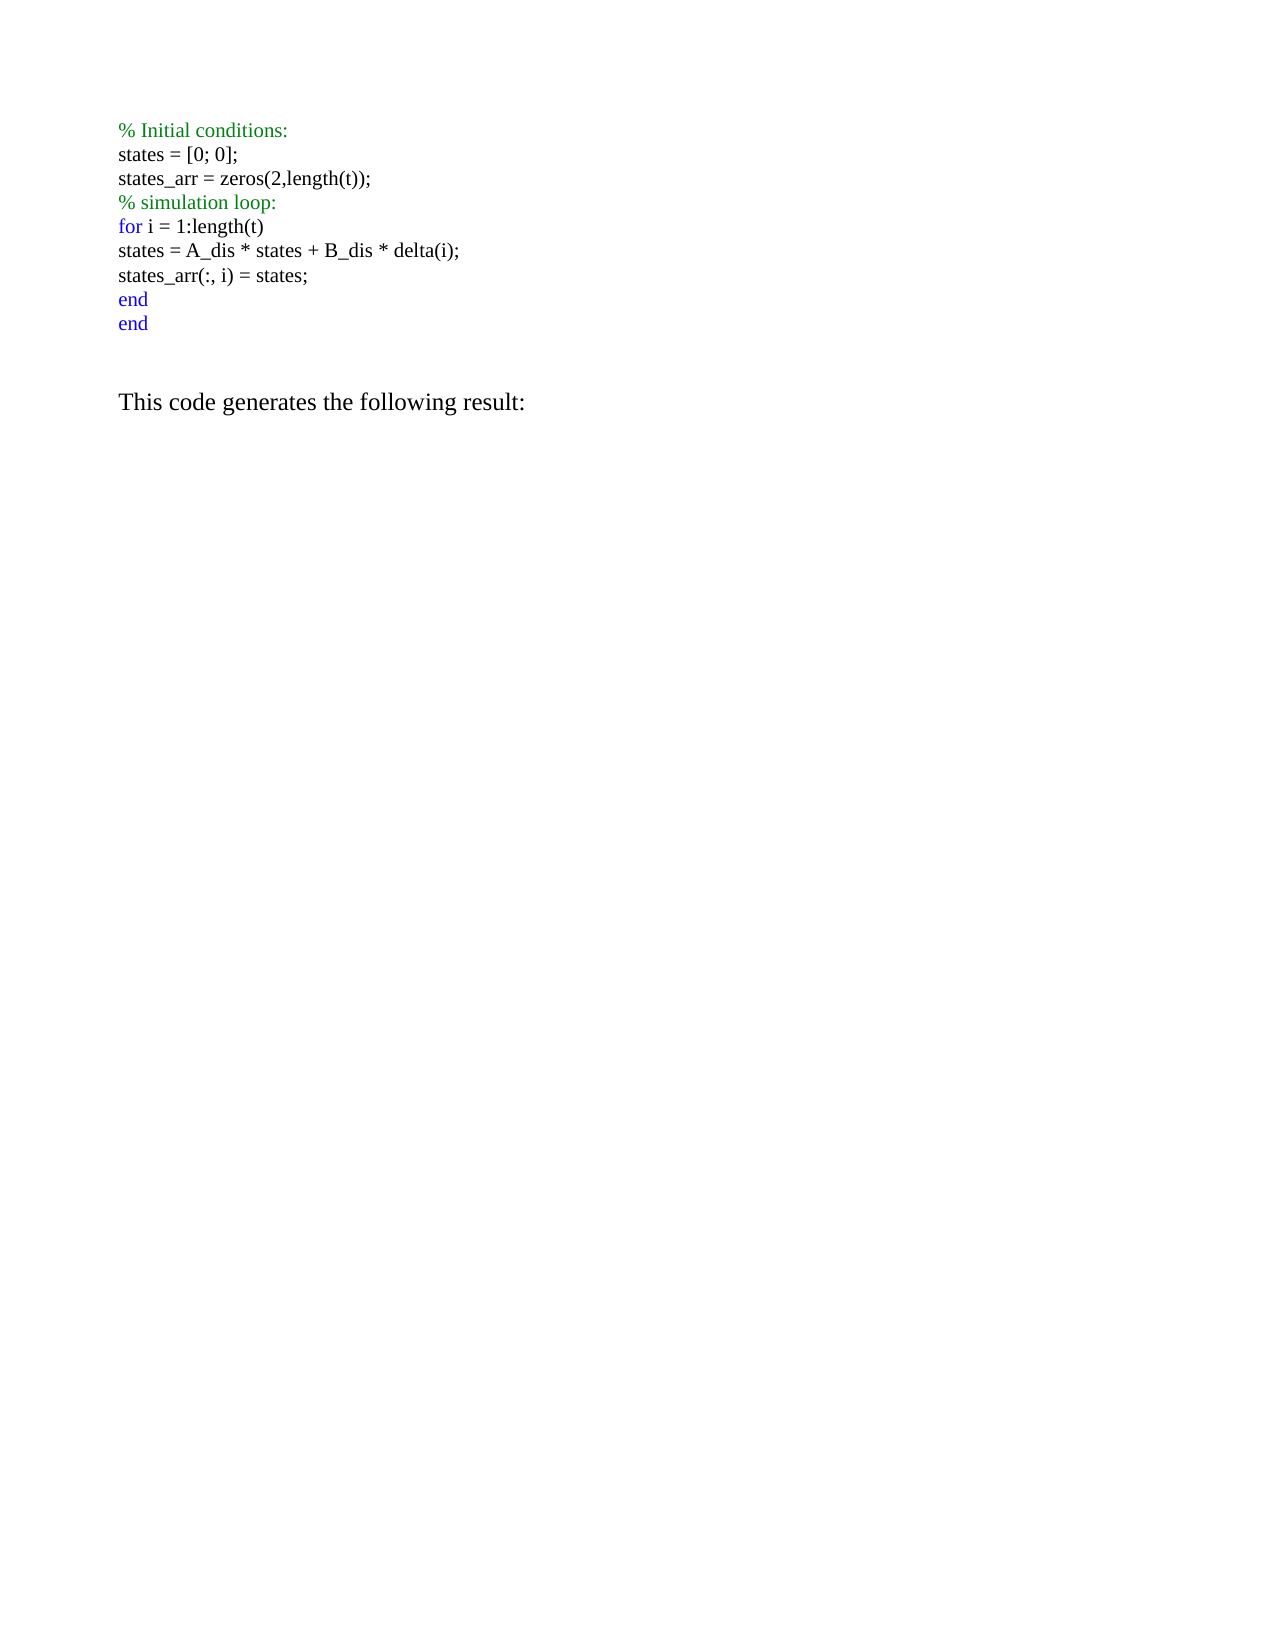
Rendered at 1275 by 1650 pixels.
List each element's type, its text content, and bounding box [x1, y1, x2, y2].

text end [118, 287, 1157, 311]
text end [118, 311, 1157, 335]
text for i = 1:length(t) [118, 214, 1157, 238]
text states = A_dis * states + B_dis * delta(i); [118, 238, 1157, 262]
text states_arr = zeros(2,length(t)); [118, 166, 1157, 190]
text This code generates the following result: [118, 387, 1157, 416]
text states = [0; 0]; [118, 142, 1157, 166]
text states_arr(:, i) = states; [118, 262, 1157, 287]
text % simulation loop: [118, 190, 1157, 214]
text % Initial conditions: [118, 118, 1157, 142]
